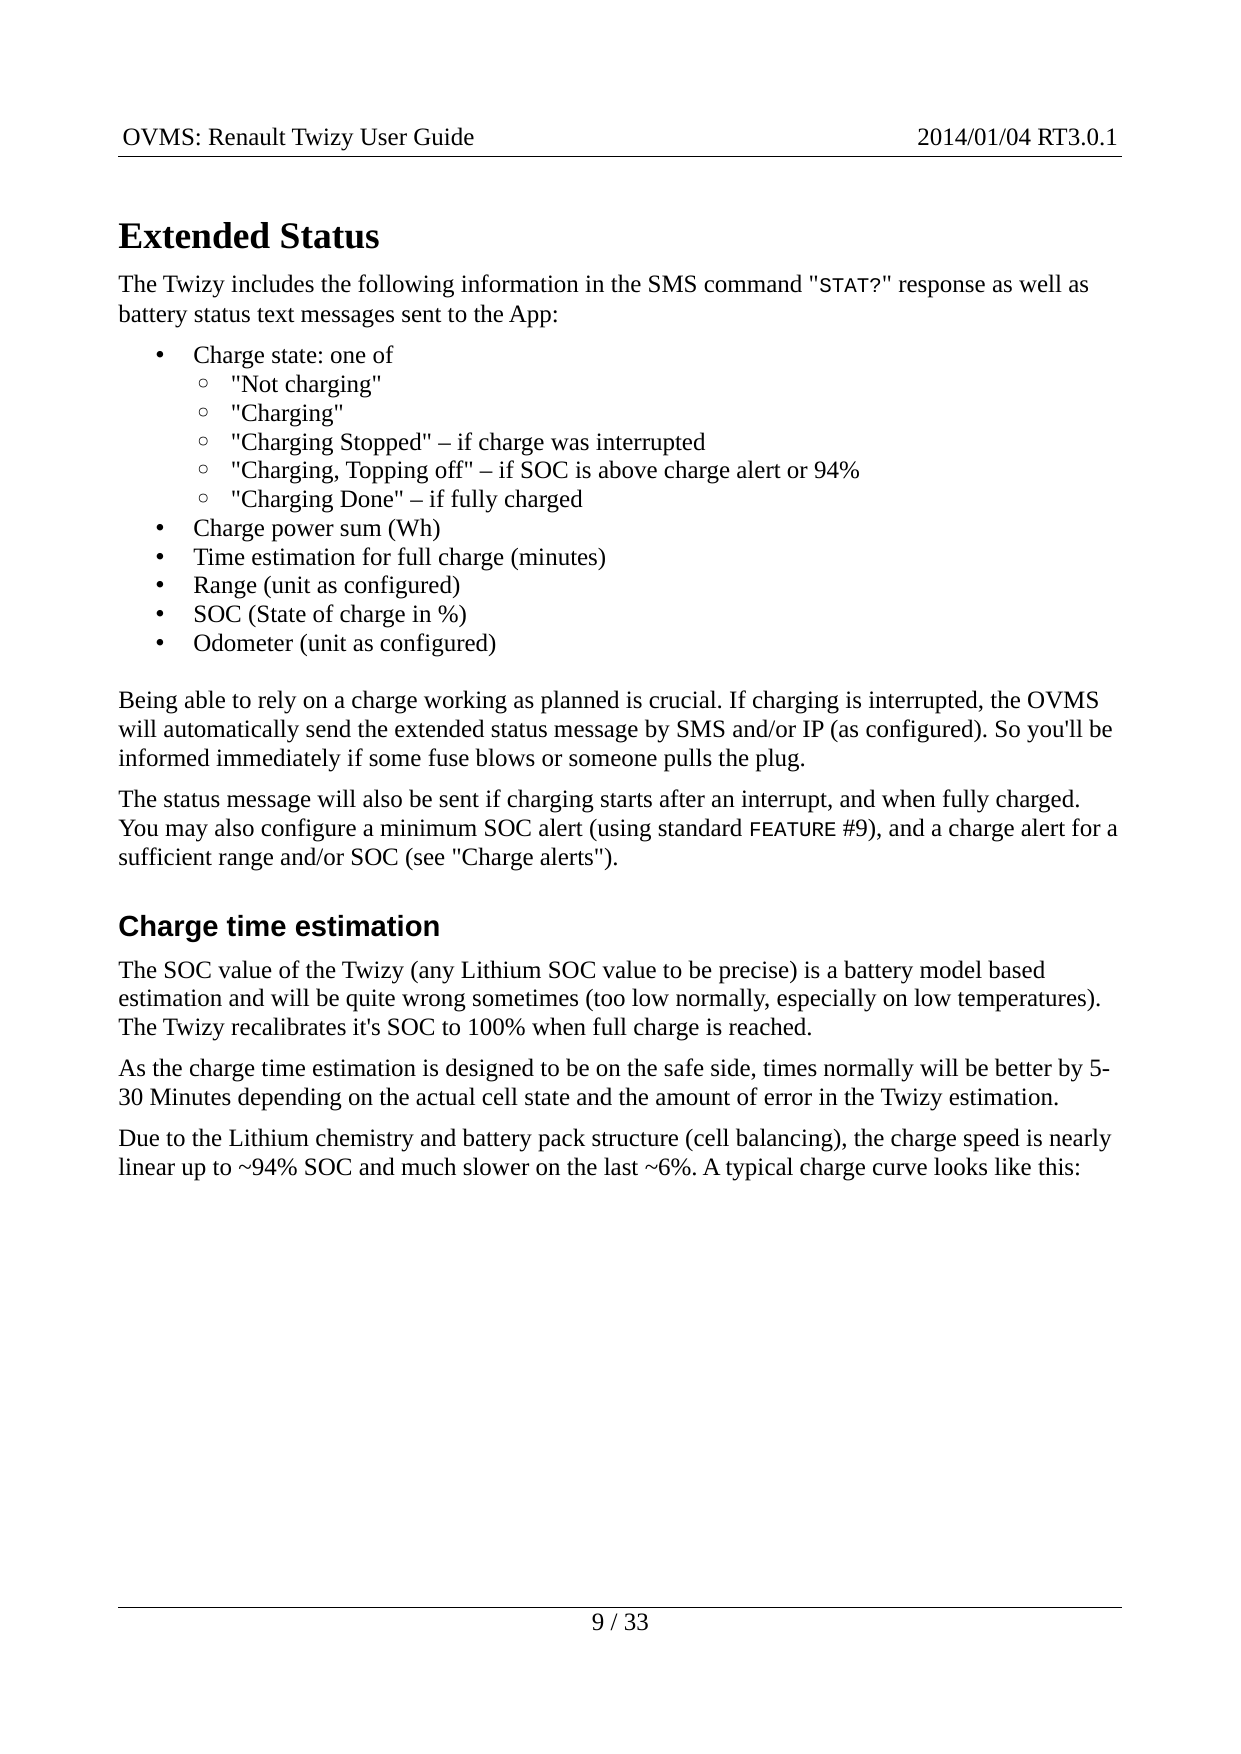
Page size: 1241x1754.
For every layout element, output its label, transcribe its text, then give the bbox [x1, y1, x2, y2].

text As the charge time estimation is designed to be on the safe side, times normally will be better by 5-30 Minutes depending on the actual cell state and the amount of error in the Twizy estimation. [118, 1053, 1122, 1111]
subtitle Charge time estimation [118, 909, 1122, 942]
text The status message will also be sent if charging starts after an interrupt, and when fully charged. You may also configure a minimum SOC alert (using standard FEATURE #9), and a charge alert for a sufficient range and/or SOC (see "Charge alerts"). [118, 784, 1122, 871]
text Due to the Lithium chemistry and battery pack structure (cell balancing), the charge speed is nearly linear up to ~94% SOC and much slower on the last ~6%. A typical charge curve looks like this: [118, 1123, 1122, 1181]
list "Charging Done" – if fully charged [193, 484, 1122, 513]
list SOC (State of charge in %) [156, 599, 1122, 628]
list Time estimation for full charge (minutes) [156, 542, 1122, 570]
text The SOC value of the Twizy (any Lithium SOC value to be precise) is a battery model based estimation and will be quite wrong sometimes (too low normally, especially on low temperatures). The Twizy recalibrates it's SOC to 100% when full charge is reached. [118, 955, 1122, 1041]
list "Charging, Topping off" – if SOC is above charge alert or 94% [193, 455, 1122, 484]
subtitle Extended Status [118, 214, 1122, 257]
text Being able to rely on a charge working as planned is crucial. If charging is interrupted, the OVMS will automatically send the extended status message by SMS and/or IP (as configured). So you'll be informed immediately if some fuse blows or someone pulls the plug. [118, 685, 1122, 772]
list Charge power sum (Wh) [156, 513, 1122, 542]
text The Twizy includes the following information in the SMS command "STAT?" response as well as battery status text messages sent to the App: [118, 269, 1122, 328]
list Range (unit as configured) [156, 570, 1122, 599]
list Charge state: one of [156, 340, 1122, 369]
list "Not charging" [193, 369, 1122, 398]
list "Charging" [193, 398, 1122, 427]
list Odometer (unit as configured) [156, 628, 1122, 657]
list "Charging Stopped" – if charge was interrupted [193, 427, 1122, 455]
